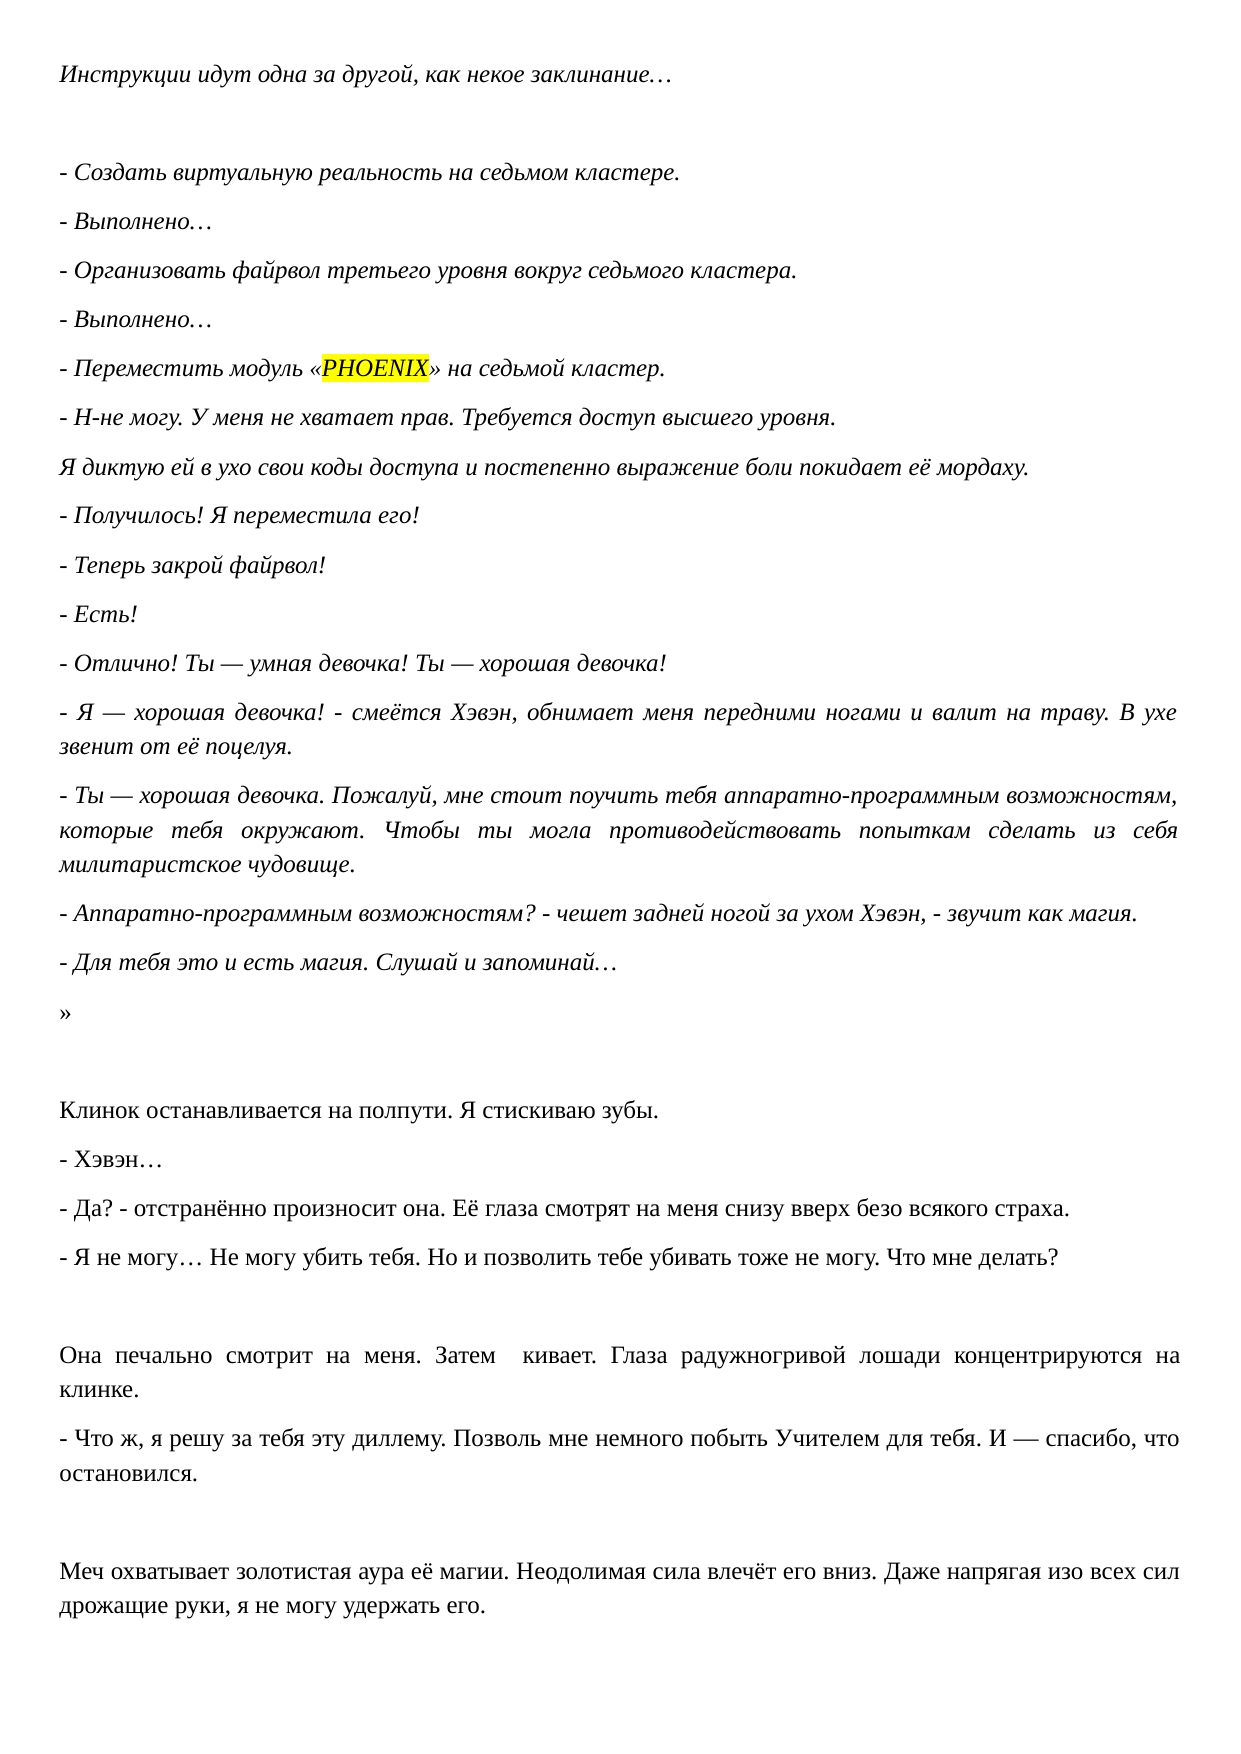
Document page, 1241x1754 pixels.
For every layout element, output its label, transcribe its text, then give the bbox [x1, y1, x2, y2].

text Инструкции идут одна за другой, как некое заклинание… [59, 59, 1181, 88]
text - Хэвэн… [59, 1144, 1181, 1172]
text - Теперь закрой файрвол! [59, 550, 1181, 578]
text » [59, 997, 1181, 1025]
text Клинок останавливается на полпути. Я стискиваю зубы. [59, 1095, 1181, 1123]
text - Н-не могу. У меня не хватает прав. Требуется доступ высшего уровня. [59, 402, 1181, 431]
text - Организовать файрвол третьего уровня вокруг седьмого кластера. [59, 255, 1181, 284]
text - Есть! [59, 599, 1181, 627]
text - Создать виртуальную реальность на седьмом кластере. [59, 157, 1181, 186]
text - Для тебя это и есть магия. Слушай и запоминай… [59, 947, 1181, 976]
text - Переместить модуль «PHOENIX» на седьмой кластер. [59, 353, 1181, 382]
text - Я — хорошая девочка! - смеётся Хэвэн, обнимает меня передними ногами и валит на траву. В ухе звенит от её поцелуя. [59, 697, 1181, 760]
text - Я не могу… Не могу убить тебя. Но и позволить тебе убивать тоже не могу. Что мне делать? [59, 1242, 1181, 1271]
text Меч охватывает золотистая аура её магии. Неодолимая сила влечёт его вниз. Даже напрягая изо всех сил дрожащие руки, я не могу удержать его. [59, 1556, 1181, 1619]
text - Отлично! Ты — умная девочка! Ты — хорошая девочка! [59, 648, 1181, 677]
text - Аппаратно-программным возможностям? - чешет задней ногой за ухом Хэвэн, - звучит как магия. [59, 898, 1181, 927]
text Я диктую ей в ухо свои коды доступа и постепенно выражение боли покидает её мордаху. [59, 452, 1181, 480]
text - Что ж, я решу за тебя эту диллему. Позволь мне немного побыть Учителем для тебя. И — спасибо, что остановился. [59, 1423, 1181, 1487]
text - Выполнено… [59, 206, 1181, 235]
text - Получилось! Я переместила его! [59, 501, 1181, 529]
text - Выполнено… [59, 304, 1181, 333]
text Она печально смотрит на меня. Затем кивает. Глаза радужногривой лошади концентрируются на клинке. [59, 1340, 1181, 1403]
text - Да? - отстранённо произносит она. Её глаза смотрят на меня снизу вверх безо всякого страха. [59, 1193, 1181, 1222]
text - Ты — хорошая девочка. Пожалуй, мне стоит поучить тебя аппаратно-программным возможностям, которые тебя окружают. Чтобы ты могла противодействовать попыткам сделать из себя милитаристское чудовище. [59, 780, 1181, 878]
